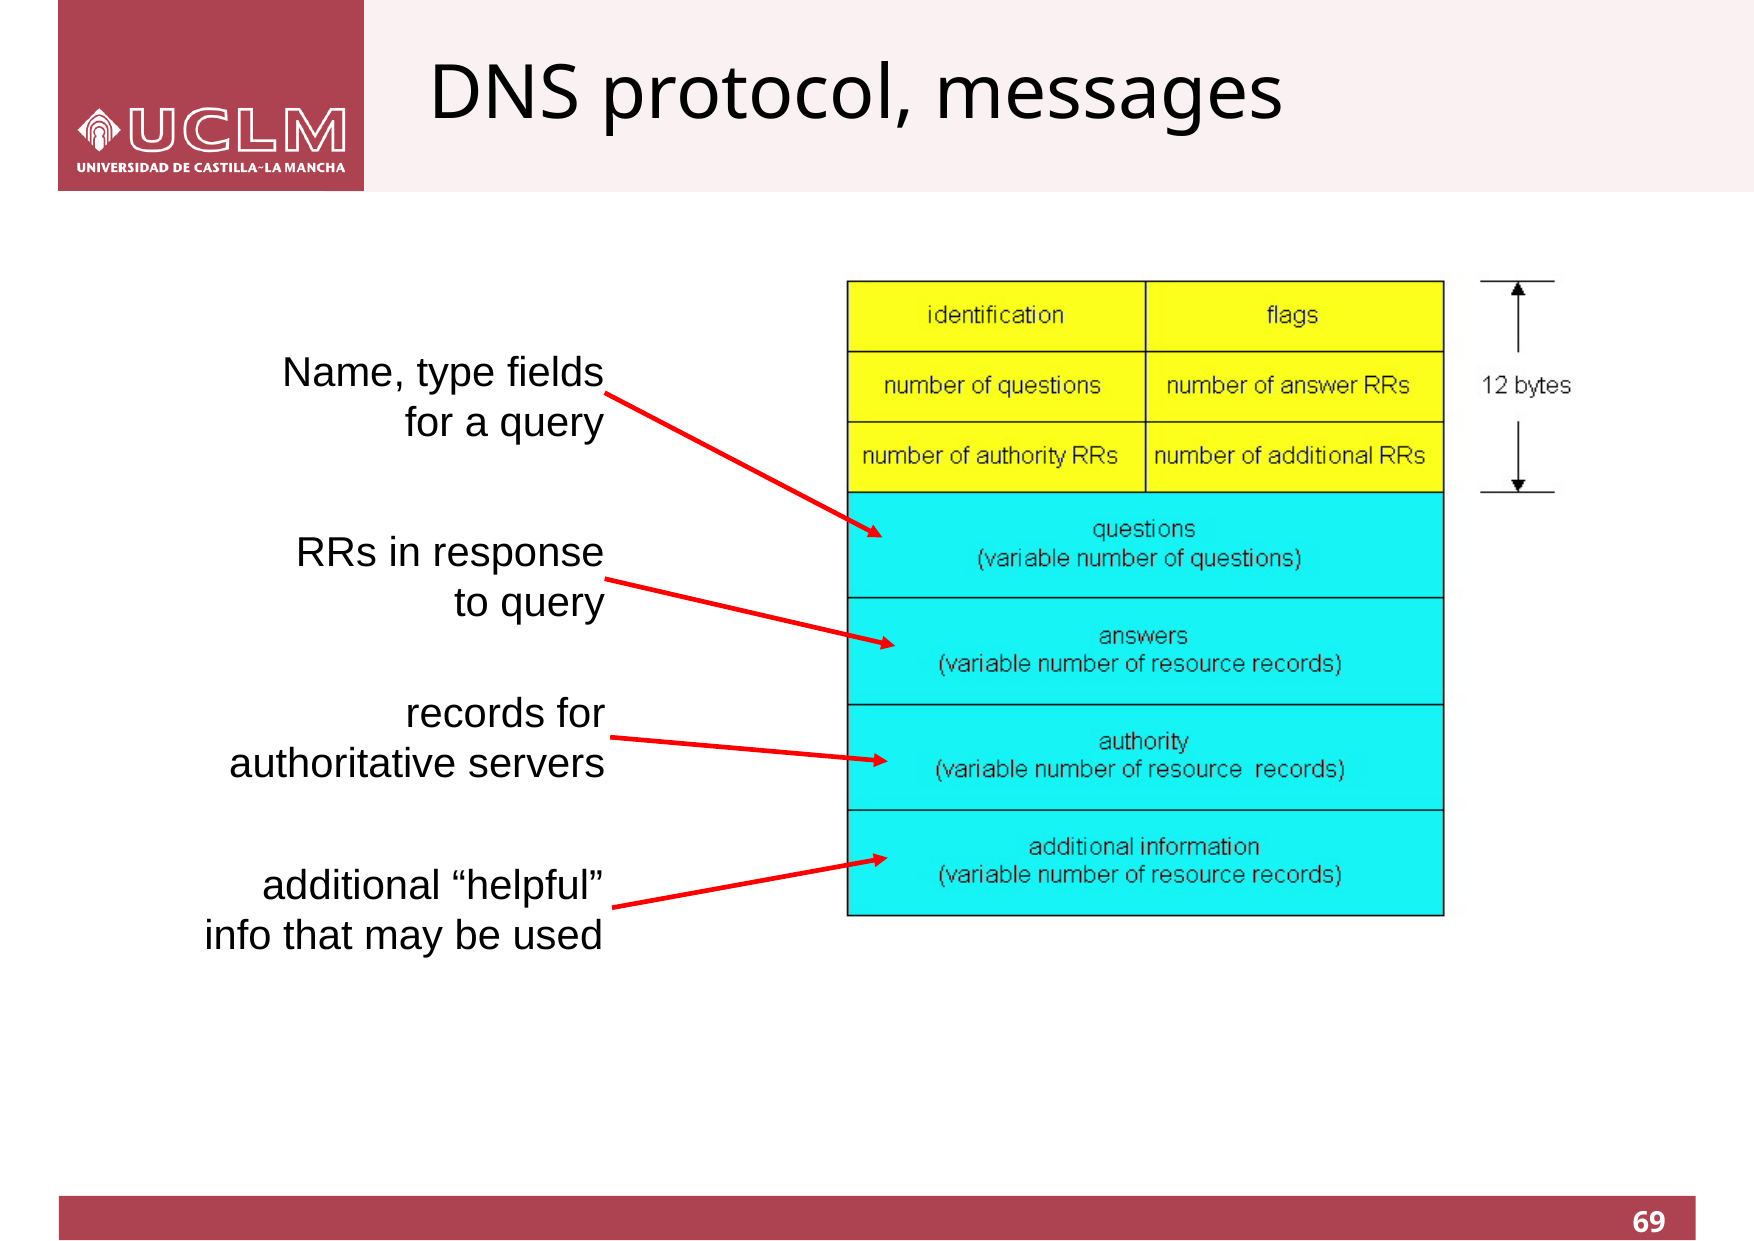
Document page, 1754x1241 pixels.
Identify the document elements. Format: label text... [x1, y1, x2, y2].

picture [844, 272, 1687, 918]
picture [58, 0, 364, 191]
title DNS protocol, messages [413, 0, 1667, 198]
text_box records for authoritative servers [214, 677, 621, 794]
text_box additional “helpful” info that may be used [189, 849, 619, 966]
text_box Name, type fields for a query [267, 336, 620, 453]
text_box RRs in response to query [203, 517, 620, 634]
